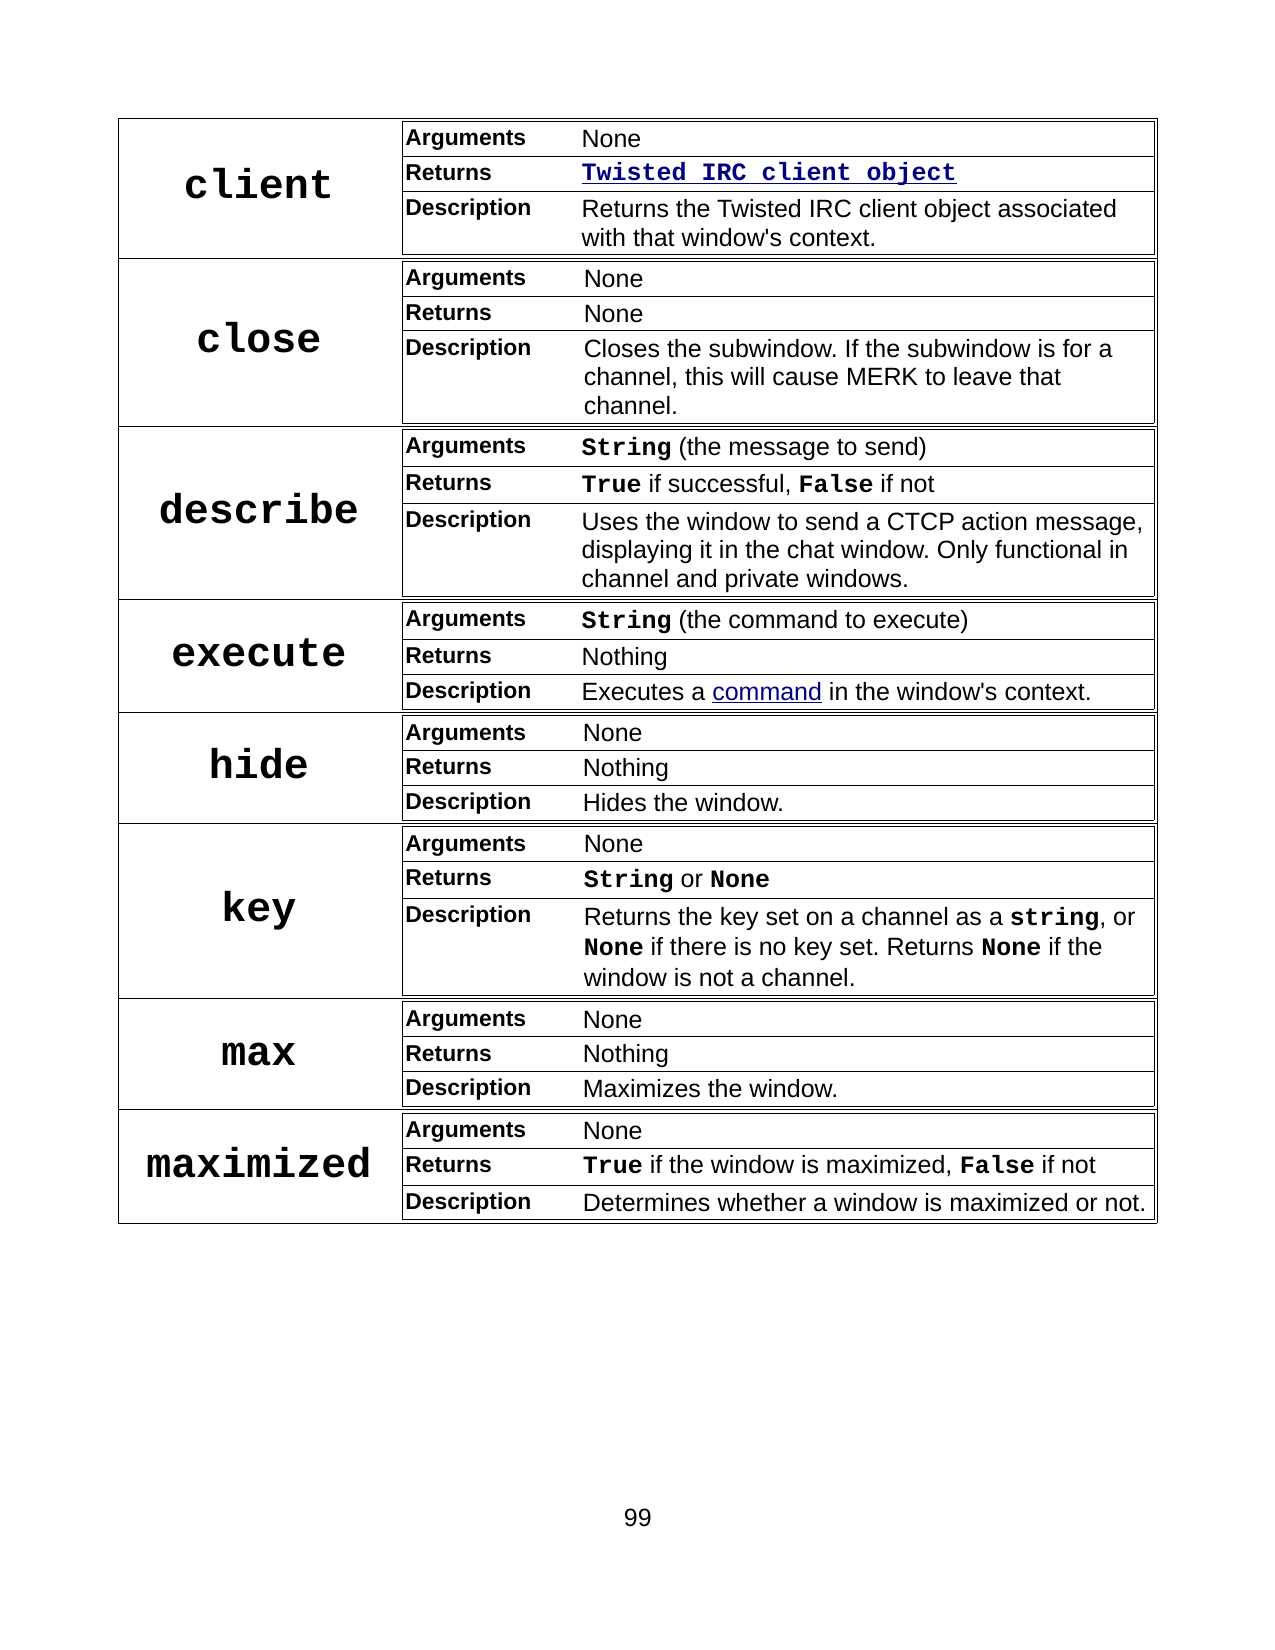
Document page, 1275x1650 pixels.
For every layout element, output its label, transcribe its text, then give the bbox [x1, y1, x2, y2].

table_cell Maximizes the window. [580, 1072, 1154, 1106]
table_cell Nothing [580, 751, 1154, 785]
table_cell Executes a command in the window's context. [578, 675, 1154, 709]
table_cell close [119, 259, 399, 426]
table_cell Determines whether a window is maximized or not. [580, 1186, 1154, 1219]
table_header Arguments [403, 1114, 580, 1147]
table_header None [578, 122, 1154, 156]
table_cell key [119, 824, 399, 998]
table_cell Hides the window. [580, 786, 1154, 820]
table_header Arguments [403, 603, 578, 639]
table_cell Returns [403, 640, 578, 674]
table_cell Nothing [578, 640, 1154, 674]
table_cell None [581, 297, 1154, 330]
table_cell [399, 713, 1157, 823]
table_cell Description [403, 675, 578, 709]
table_cell Returns [403, 862, 581, 898]
table_cell [399, 259, 1157, 426]
table_header Arguments [403, 262, 581, 296]
table_cell Description [403, 899, 581, 995]
table_cell Returns the key set on a channel as a string, or None if there is no key set. Returns None if the window is not a channel. [581, 899, 1154, 995]
table_cell Uses the window to send a CTCP action message, displaying it in the chat window. Only functional in channel and private windows. [578, 504, 1154, 596]
table_cell Returns [403, 157, 578, 191]
table_cell [399, 824, 1157, 998]
table_cell True if successful, False if not [578, 467, 1154, 503]
table_cell Returns [403, 751, 580, 785]
table_cell Description [403, 331, 581, 423]
table_header String (the command to execute) [578, 603, 1154, 639]
table_cell Returns the Twisted IRC client object associated with that window's context. [578, 192, 1154, 254]
table_header None [580, 1114, 1154, 1147]
table_cell Description [403, 192, 578, 254]
table_cell Returns [403, 297, 581, 330]
table_cell [399, 999, 1157, 1109]
table_cell Twisted IRC client object [578, 157, 1154, 191]
table_header Arguments [403, 122, 578, 156]
table_header Arguments [403, 827, 581, 861]
table_header Arguments [403, 430, 578, 466]
table_cell Returns [403, 1149, 580, 1184]
table_cell True if the window is maximized, False if not [580, 1149, 1154, 1184]
table_cell Returns [403, 1037, 580, 1071]
table_cell [399, 119, 1157, 257]
table_cell Returns [403, 467, 578, 503]
table_cell Description [403, 786, 580, 820]
table_cell maximized [119, 1110, 399, 1223]
table_cell [399, 600, 1157, 712]
table_cell String or None [581, 862, 1154, 898]
table_header Arguments [403, 1002, 580, 1036]
table_header None [581, 262, 1154, 296]
table_header None [580, 1002, 1154, 1036]
table_cell Closes the subwindow. If the subwindow is for a channel, this will cause MERK to leave that channel. [581, 331, 1154, 423]
table_header None [580, 716, 1154, 750]
table_header String (the message to send) [578, 430, 1154, 466]
table_cell hide [119, 713, 399, 823]
table_cell Nothing [580, 1037, 1154, 1071]
table_header None [581, 827, 1154, 861]
table_cell Description [403, 504, 578, 596]
table_cell [399, 1110, 1157, 1223]
table_cell execute [119, 600, 399, 712]
table_header Arguments [403, 716, 580, 750]
table_cell describe [119, 427, 399, 599]
table_cell Description [403, 1072, 580, 1106]
table_cell client [119, 119, 399, 257]
table_cell [399, 427, 1157, 599]
table_cell max [119, 999, 399, 1109]
table_cell Description [403, 1186, 580, 1219]
